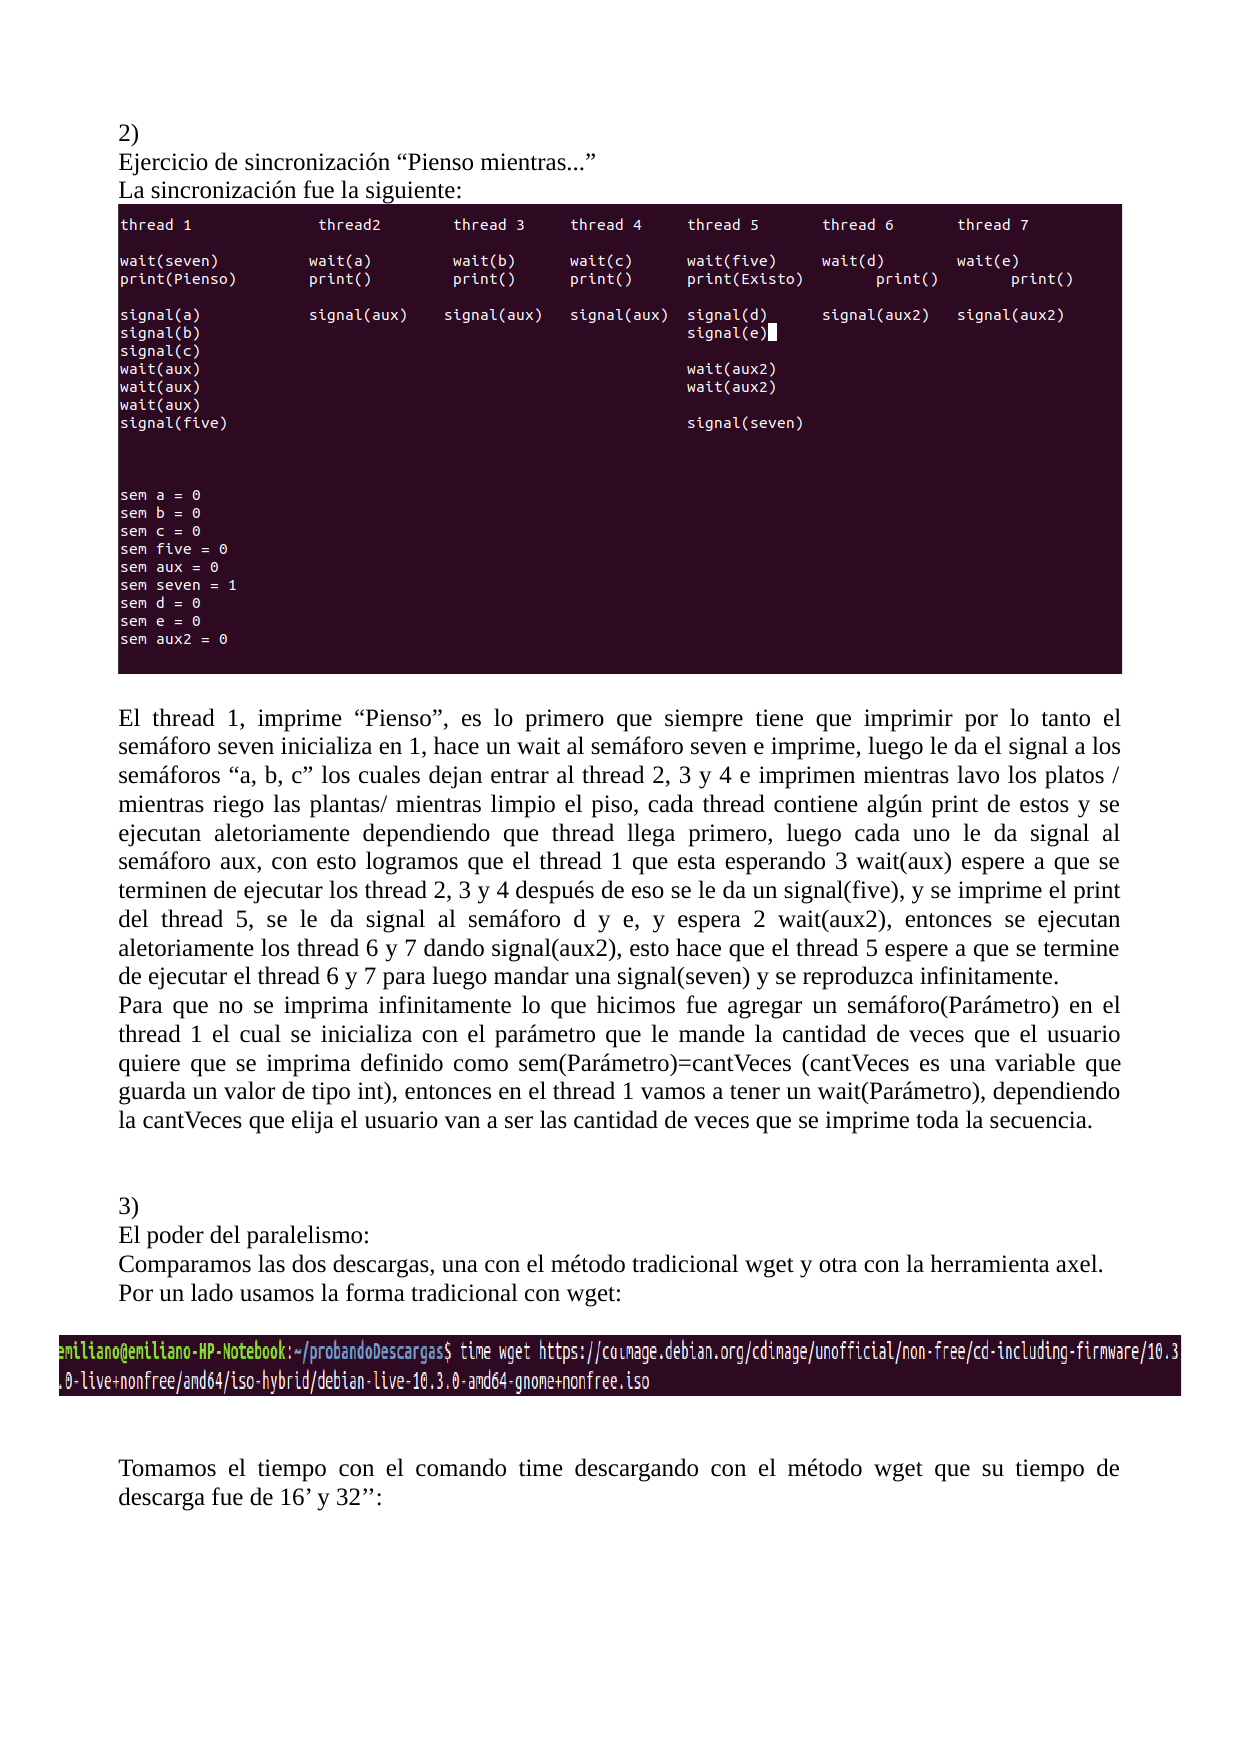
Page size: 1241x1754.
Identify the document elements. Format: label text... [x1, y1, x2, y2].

text Tomamos el tiempo con el comando time descargando con el método wget que su tiempo de descarga fue de 16’ y 32’’: [118, 1453, 1122, 1510]
text Por un lado usamos la forma tradicional con wget: [118, 1278, 1122, 1306]
text El thread 1, imprime “Pienso”, es lo primero que siempre tiene que imprimir por lo tanto el semáforo seven inicializa en 1, hace un wait al semáforo seven e imprime, luego le da el signal a los semáforos “a, b, c” los cuales dejan entrar al thread 2, 3 y 4 e imprimen mientras lavo los platos / mientras riego las plantas/ mientras limpio el piso, cada thread contiene algún print de estos y se ejecutan aletoriamente dependiendo que thread llega primero, luego cada uno le da signal al semáforo aux, con esto logramos que el thread 1 que esta esperando 3 wait(aux) espere a que se terminen de ejecutar los thread 2, 3 y 4 después de eso se le da un signal(five), y se imprime el print del thread 5, se le da signal al semáforo d y e, y espera 2 wait(aux2), entonces se ejecutan aletoriamente los thread 6 y 7 dando signal(aux2), esto hace que el thread 5 espere a que se termine de ejecutar el thread 6 y 7 para luego mandar una signal(seven) y se reproduzca infinitamente. [118, 703, 1122, 990]
text 2) [118, 118, 1122, 147]
text El poder del paralelismo: [118, 1220, 1122, 1249]
picture [59, 1335, 1182, 1396]
text 3) [118, 1191, 1122, 1220]
text La sincronización fue la siguiente: [118, 176, 1122, 204]
text Comparamos las dos descargas, una con el método tradicional wget y otra con la herramienta axel. [118, 1249, 1122, 1278]
picture [118, 204, 1123, 674]
text Para que no se imprima infinitamente lo que hicimos fue agregar un semáforo(Parámetro) en el thread 1 el cual se inicializa con el parámetro que le mande la cantidad de veces que el usuario quiere que se imprima definido como sem(Parámetro)=cantVeces (cantVeces es una variable que guarda un valor de tipo int), entonces en el thread 1 vamos a tener un wait(Parámetro), dependiendo la cantVeces que elija el usuario van a ser las cantidad de veces que se imprime toda la secuencia. [118, 990, 1122, 1134]
text Ejercicio de sincronización “Pienso mientras...” [118, 147, 1122, 176]
